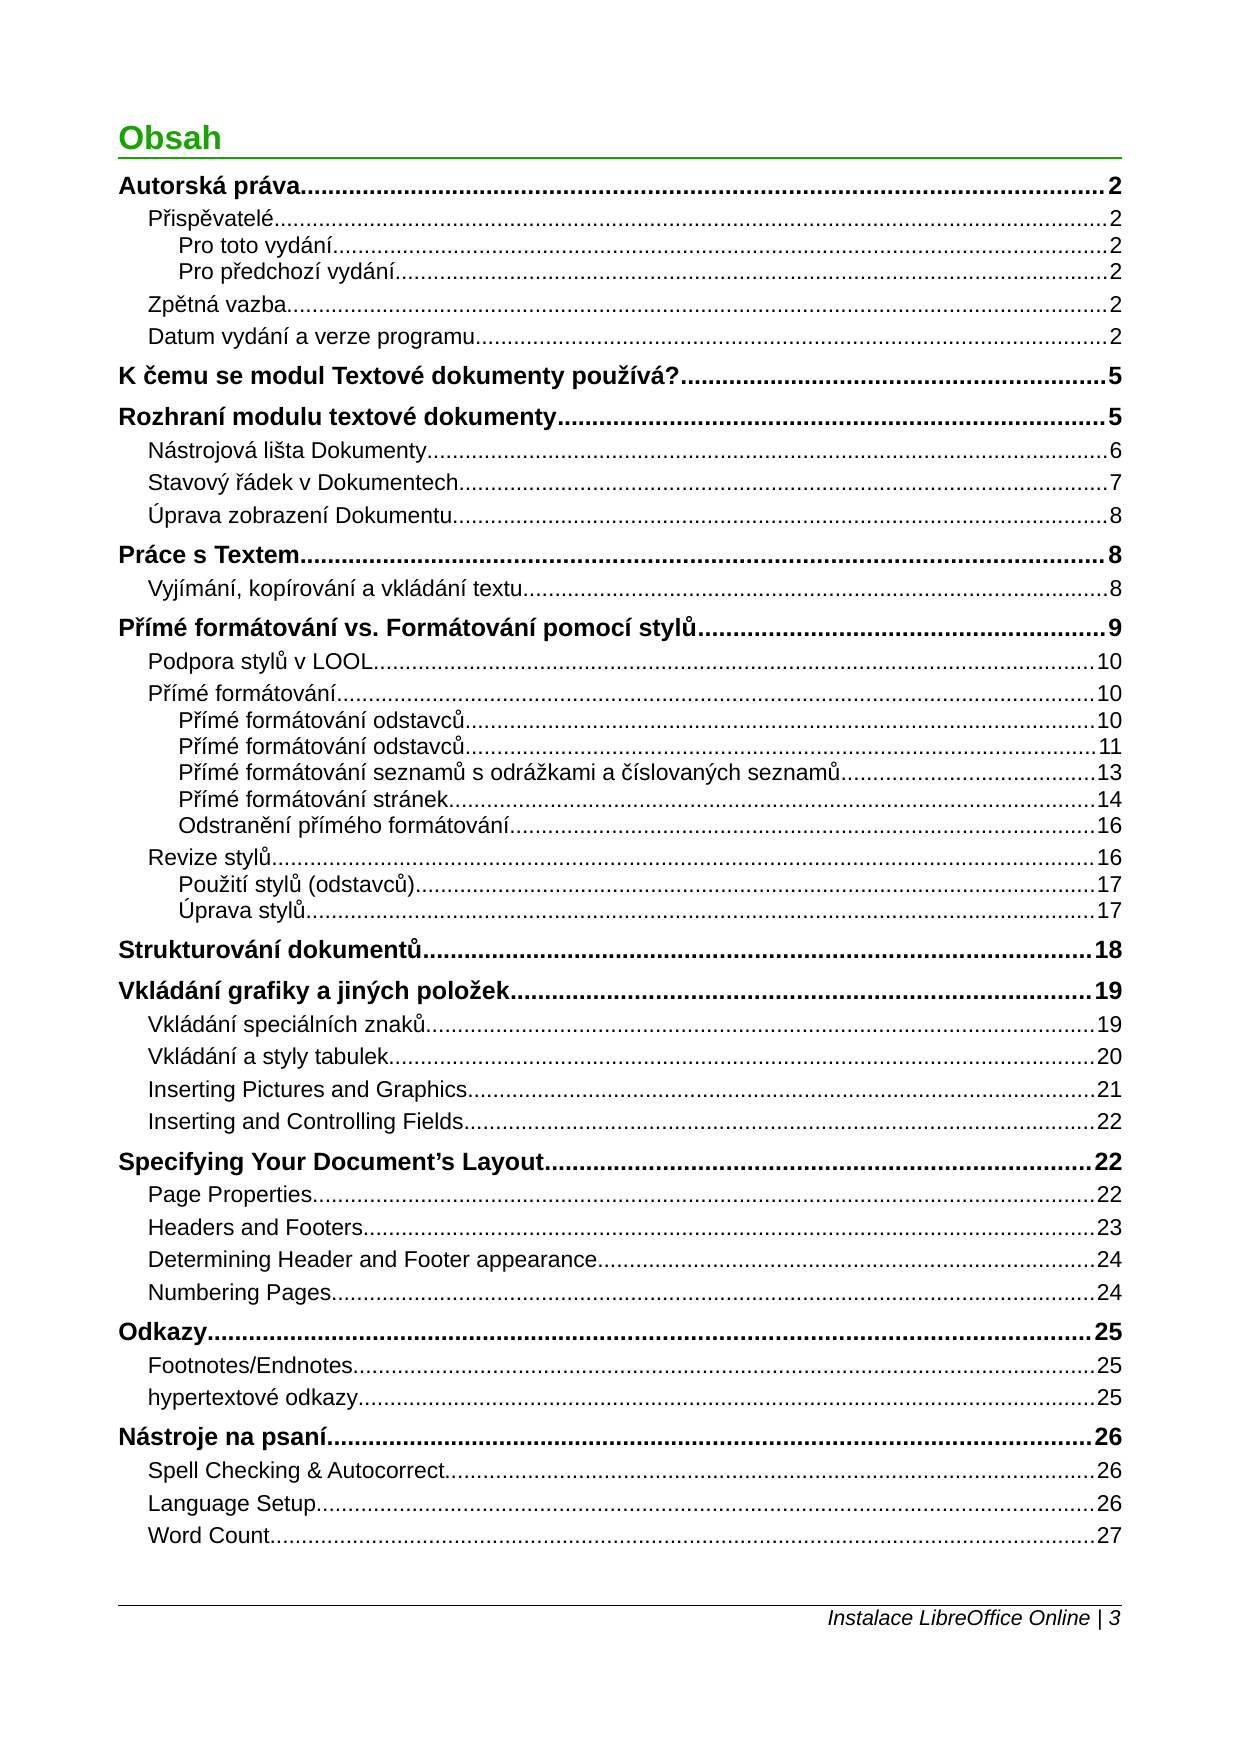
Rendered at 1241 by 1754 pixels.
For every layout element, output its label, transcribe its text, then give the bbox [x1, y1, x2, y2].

text Přímé formátování odstavců 10 [178, 707, 1122, 733]
text Přímé formátování vs. Formátování pomocí stylů 9 [118, 613, 1122, 642]
text Odstranění přímého formátování 16 [178, 812, 1122, 838]
text Použití stylů (odstavců) 17 [178, 871, 1122, 897]
text Vyjímání, kopírování a vkládání textu 8 [148, 575, 1122, 601]
text Odkazy 25 [118, 1317, 1122, 1346]
text Page Properties 22 [148, 1181, 1122, 1208]
text Přímé formátování seznamů s odrážkami a číslovaných seznamů 13 [178, 759, 1122, 786]
text Inserting Pictures and Graphics 21 [148, 1076, 1122, 1102]
text Přímé formátování odstavců 11 [178, 733, 1122, 759]
text K čemu se modul Textové dokumenty používá? 5 [118, 361, 1122, 390]
text Headers and Footers 23 [148, 1214, 1122, 1240]
subtitle Obsah [118, 118, 1122, 157]
text hypertextové odkazy 25 [148, 1384, 1122, 1410]
text Rozhraní modulu textové dokumenty 5 [118, 402, 1122, 431]
text Přímé formátování 10 [148, 680, 1122, 707]
text Pro toto vydání 2 [178, 232, 1122, 258]
text Datum vydání a verze programu 2 [148, 323, 1122, 349]
text Strukturování dokumentů 18 [118, 935, 1122, 964]
text Word Count 27 [148, 1522, 1122, 1548]
text Podpora stylů v LOOL 10 [148, 648, 1122, 674]
text Úprava stylů 17 [178, 897, 1122, 923]
text Stavový řádek v Dokumentech 7 [148, 469, 1122, 496]
text Úprava zobrazení Dokumentu 8 [148, 502, 1122, 528]
text Specifying Your Document’s Layout 22 [118, 1146, 1122, 1175]
text Vkládání a styly tabulek 20 [148, 1043, 1122, 1070]
text Inserting and Controlling Fields 22 [148, 1108, 1122, 1134]
text Práce s Textem 8 [118, 540, 1122, 569]
text Revize stylů 16 [148, 844, 1122, 871]
text Přispěvatelé 2 [148, 205, 1122, 232]
text Přímé formátování stránek 14 [178, 786, 1122, 812]
text Zpětná vazba 2 [148, 291, 1122, 317]
text Vkládání grafiky a jiných položek 19 [118, 976, 1122, 1005]
text Pro předchozí vydání 2 [178, 258, 1122, 284]
text Spell Checking & Autocorrect 26 [148, 1457, 1122, 1483]
text Language Setup 26 [148, 1489, 1122, 1516]
text Vkládání speciálních znaků 19 [148, 1011, 1122, 1037]
text Autorská práva 2 [118, 171, 1122, 199]
text Numbering Pages 24 [148, 1278, 1122, 1305]
text Determining Header and Footer appearance 24 [148, 1246, 1122, 1272]
text Nástrojová lišta Dokumenty 6 [148, 437, 1122, 463]
text Footnotes/Endnotes 25 [148, 1352, 1122, 1378]
text Nástroje na psaní 26 [118, 1422, 1122, 1451]
